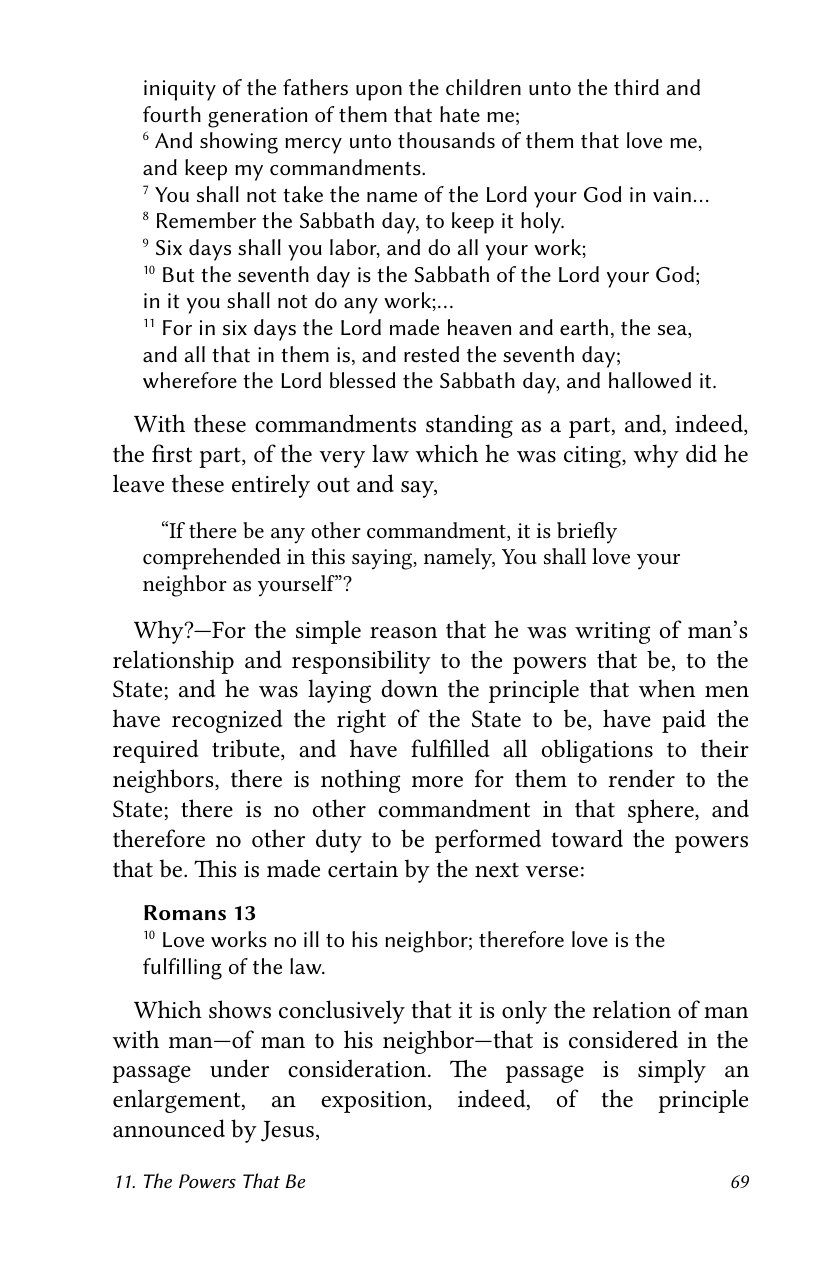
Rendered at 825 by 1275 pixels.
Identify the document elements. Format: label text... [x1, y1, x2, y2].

text With these commandments standing as a part, and, indeed, the first part, of the very law which he was citing, why did he leave these entirely out and say, [112, 410, 750, 498]
text 10 Love works no ill to his neighbor; therefore love is the fulfilling of the law. [142, 927, 720, 980]
text “If there be any other commandment, it is briefly comprehended in this saying, namely, You shall love your neighbor as yourself”? [142, 518, 720, 597]
text Which shows conclusively that it is only the relation of man with man—of man to his neighbor—that is considered in the passage under consideration. The passage is simply an enlargement, an exposition, indeed, of the principle announced by Jesus, [112, 996, 750, 1144]
text 7 You shall not take the name of the Lord your God in vain... [142, 182, 720, 208]
text iniquity of the fathers upon the children unto the third and fourth generation of them that hate me; [142, 75, 720, 128]
text 6 And showing mercy unto thousands of them that love me, and keep my commandments. [142, 128, 720, 181]
text 8 Remember the Sabbath day, to keep it holy. [142, 208, 720, 234]
text 10 But the seventh day is the Sabbath of the Lord your God; in it you shall not do any work;… [142, 262, 720, 314]
text Why?—For the simple reason that he was writing of man’s relationship and responsibility to the powers that be, to the State; and he was laying down the principle that when men have recognized the right of the State to be, have paid the required tribute, and have fulfilled all obligations to their neighbors, there is nothing more for them to render to the State; there is no other commandment in that sphere, and therefore no other duty to be performed toward the powers that be. This is made certain by the next verse: [112, 616, 750, 883]
text Romans 13 [142, 900, 750, 926]
text 9 Six days shall you labor, and do all your work; [142, 235, 720, 261]
text 11 For in six days the Lord made heaven and earth, the sea, and all that in them is, and rested the seventh day; wherefore the Lord blessed the Sabbath day, and hallowed it. [142, 315, 720, 394]
